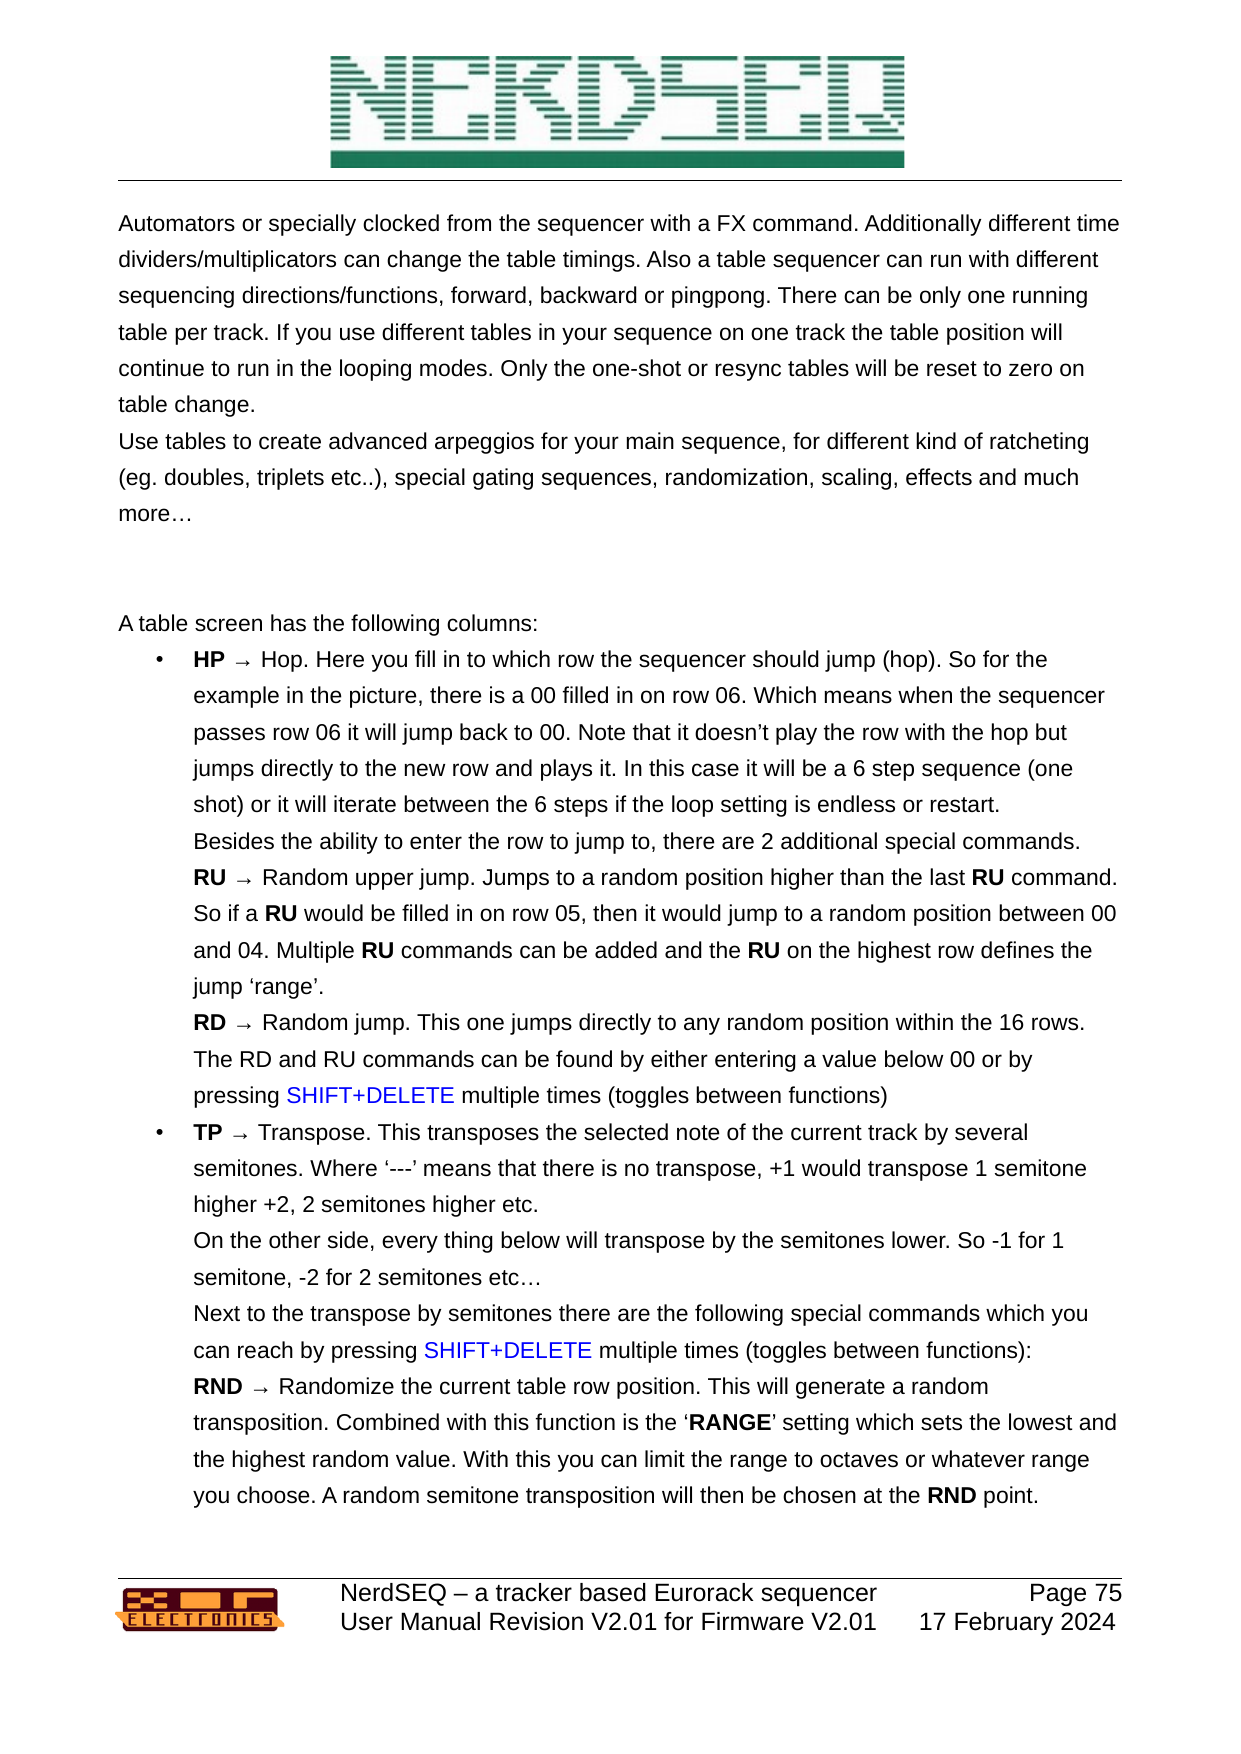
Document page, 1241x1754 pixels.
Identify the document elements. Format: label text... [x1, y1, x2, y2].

picture [330, 56, 905, 168]
text Use tables to create advanced arpeggios for your main sequence, for different kind of ratcheting (eg. doubles, triplets etc..), special gating sequences, randomization, scaling, effects and much more… [118, 428, 1122, 527]
list RU → Random upper jump. Jumps to a random position higher than the last RU command. [156, 864, 1122, 890]
text A table screen has the following columns: [118, 609, 1122, 636]
list Next to the transpose by semitones there are the following special commands which you can reach by pressing SHIFT+DELETE multiple times (toggles between functions): [156, 1300, 1122, 1363]
picture [115, 1584, 285, 1634]
list So if a RU would be filled in on row 05, then it would jump to a random position between 00 and 04. Multiple RU commands can be added and the RU on the highest row defines the jump ‘range’. [156, 900, 1122, 999]
list RD → Random jump. This one jumps directly to any random position within the 16 rows. [156, 1009, 1122, 1036]
list The RD and RU commands can be found by either entering a value below 00 or by pressing SHIFT+DELETE multiple times (toggles between functions) [156, 1046, 1122, 1108]
text Automators or specially clocked from the sequencer with a FX command. Additionally different time dividers/multiplicators can change the table timings. Also a table sequencer can run with different sequencing directions/functions, forward, backward or pingpong. There can be only one running table per track. If you use different tables in your sequence on one track the table position will continue to run in the looping modes. Only the one-shot or resync tables will be reset to zero on table change. [118, 209, 1122, 418]
list HP → Hop. Here you fill in to which row the sequencer should jump (hop). So for the example in the picture, there is a 00 filled in on row 06. Which means when the sequencer passes row 06 it will jump back to 00. Note that it doesn’t play the row with the hop but jumps directly to the new row and plays it. In this case it will be a 6 step sequence (one shot) or it will iterate between the 6 steps if the loop setting is endless or restart. [156, 646, 1122, 818]
list TP → Transpose. This transposes the selected note of the current track by several semitones. Where ‘---’ means that there is no transpose, +1 would transpose 1 semitone higher +2, 2 semitones higher etc. On the other side, every thing below will transpose by the semitones lower. So -1 for 1 semitone, -2 for 2 semitones etc… [156, 1118, 1122, 1290]
list Besides the ability to enter the row to jump to, there are 2 additional special commands. [156, 828, 1122, 854]
list RND → Randomize the current table row position. This will generate a random transposition. Combined with this function is the ‘RANGE’ setting which sets the lowest and the highest random value. With this you can limit the range to octaves or whatever range you choose. A random semitone transposition will then be chosen at the RND point. [156, 1373, 1122, 1508]
